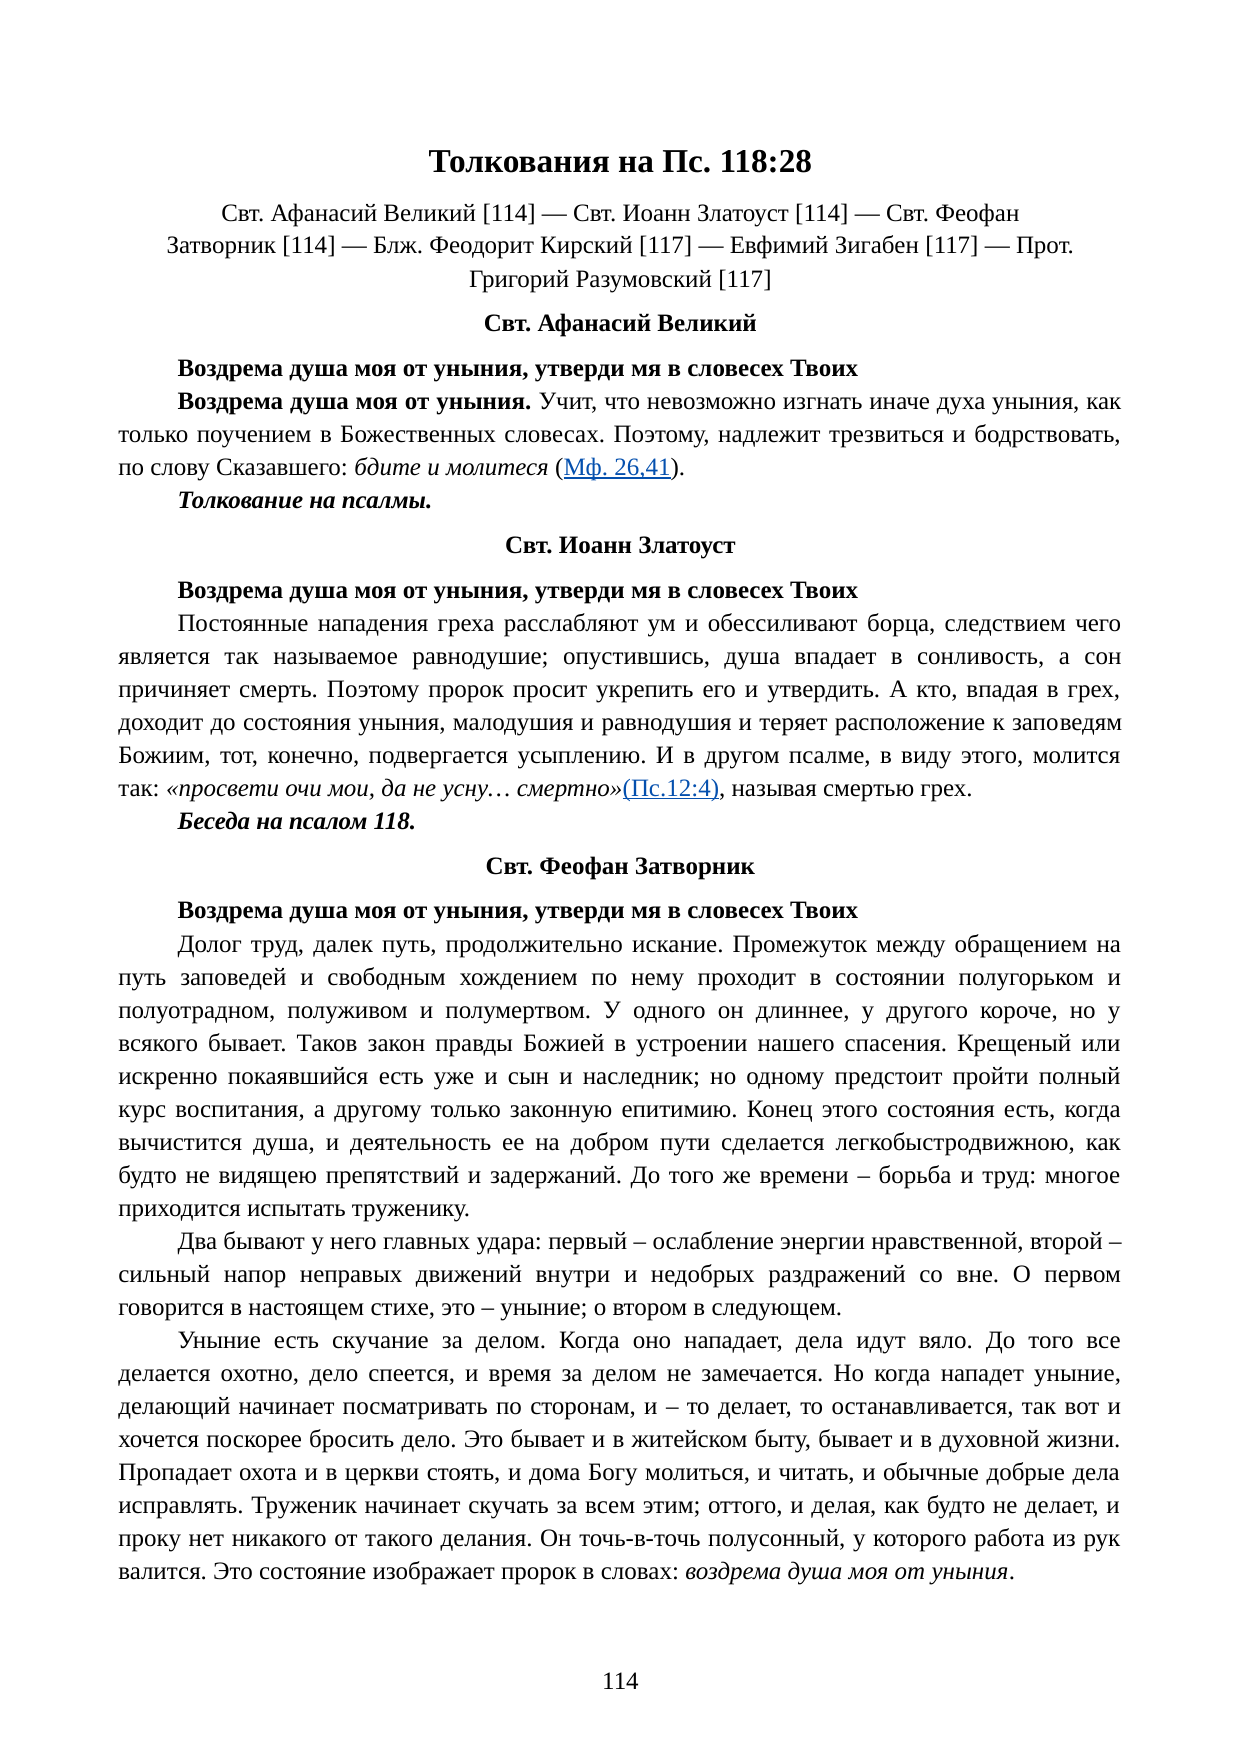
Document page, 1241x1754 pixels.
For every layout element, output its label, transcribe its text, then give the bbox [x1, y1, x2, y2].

text Долог труд, далек путь, продолжительно искание. Промежуток между обращением на путь заповедей и свободным хождением по нему проходит в состоянии полугорьком и полуотрадном, полуживом и полумертвом. У одного он длиннее, у другого короче, но у всякого бывает. Таков закон правды Божией в устроении нашего спасения. Крещеный или искренно покаявшийся есть уже и сын и наследник; но одному предстоит пройти полный курс воспитания, а другому только законную епитимию. Конец этого состояния есть, когда вычистится душа, и деятельность ее на добром пути сделается легкобыстродвижною, как будто не видящею препятствий и задержаний. До того же времени – борьба и труд: многое приходится испытать труженику. [118, 929, 1122, 1222]
text Толкование на псалмы. [118, 485, 1122, 514]
text Воздрема душа моя от уныния, утверди мя в словесех Твоих [118, 353, 1122, 382]
text Воздрема душа моя от уныния, утверди мя в словесех Твоих [118, 896, 1122, 924]
text Уныние есть скучание за делом. Когда оно нападает, дела идут вяло. До того все делается охотно, дело спеется, и время за делом не замечается. Но когда нападет уныние, делающий начинает посматривать по сторонам, и – то делает, то останавливается, так вот и хочется поскорее бросить дело. Это бывает и в житейском быту, бывает и в духовной жизни. Пропадает охота и в церкви стоять, и дома Богу молиться, и читать, и обычные добрые дела исправлять. Труженик начинает скучать за всем этим; оттого, и делая, как будто не делает, и проку нет никакого от такого делания. Он точь-в-точь полусонный, у которого работа из рук валится. Это состояние изображает пророк в словах: воздрема душа моя от уныния. [118, 1325, 1122, 1585]
subtitle Свт. Афанасий Великий [118, 308, 1122, 337]
text Свт. Афанасий Великий [114] — Свт. Иоанн Златоуст [114] — Свт. Феофан Затворник [114] — Блж. Феодорит Кирский [117] — Евфимий Зигабен [117] — Прот. Григорий Разумовский [117] [118, 198, 1122, 292]
text Беседа на псалом 118. [118, 806, 1122, 835]
text Два бывают у него главных удара: первый – ослабление энергии нравственной, второй – сильный напор неправых движений внутри и недобрых раздражений со вне. О первом говорится в настоящем стихе, это – уныние; о втором в следующем. [118, 1226, 1122, 1321]
subtitle Толкования на Пс. 118:28 [118, 142, 1122, 180]
text Воздрема душа моя от уныния, утверди мя в словесех Твоих [118, 575, 1122, 604]
subtitle Свт. Иоанн Златоуст [118, 530, 1122, 559]
text Воздрема душа моя от уныния. Учит, что невозможно изгнать иначе духа уныния, как только поучением в Божественных словесах. Поэтому, надлежит трезвиться и бодрствовать, по слову Сказавшего: бдите и молитеся (Мф. 26,41). [118, 386, 1122, 481]
subtitle Свт. Феофан Затворник [118, 851, 1122, 879]
text Постоянные нападения греха расслабляют ум и обессиливают борца, следствием чего является так называемое равнодушие; опустившись, душа впадает в сонливость, а сон причиняет смерть. Поэтому пророк просит укрепить его и утвердить. А кто, впадая в грех, доходит до состоя­ния уныния, малодушия и равнодушия и теряет расположение к запо­ведям Божиим, тот, конечно, подвергается усыплению. И в другом псалме, в виду этого, молится так: «просвети очи мои, да не усну… смертно»(Пс.12:4), называя смертью грех. [118, 608, 1122, 802]
